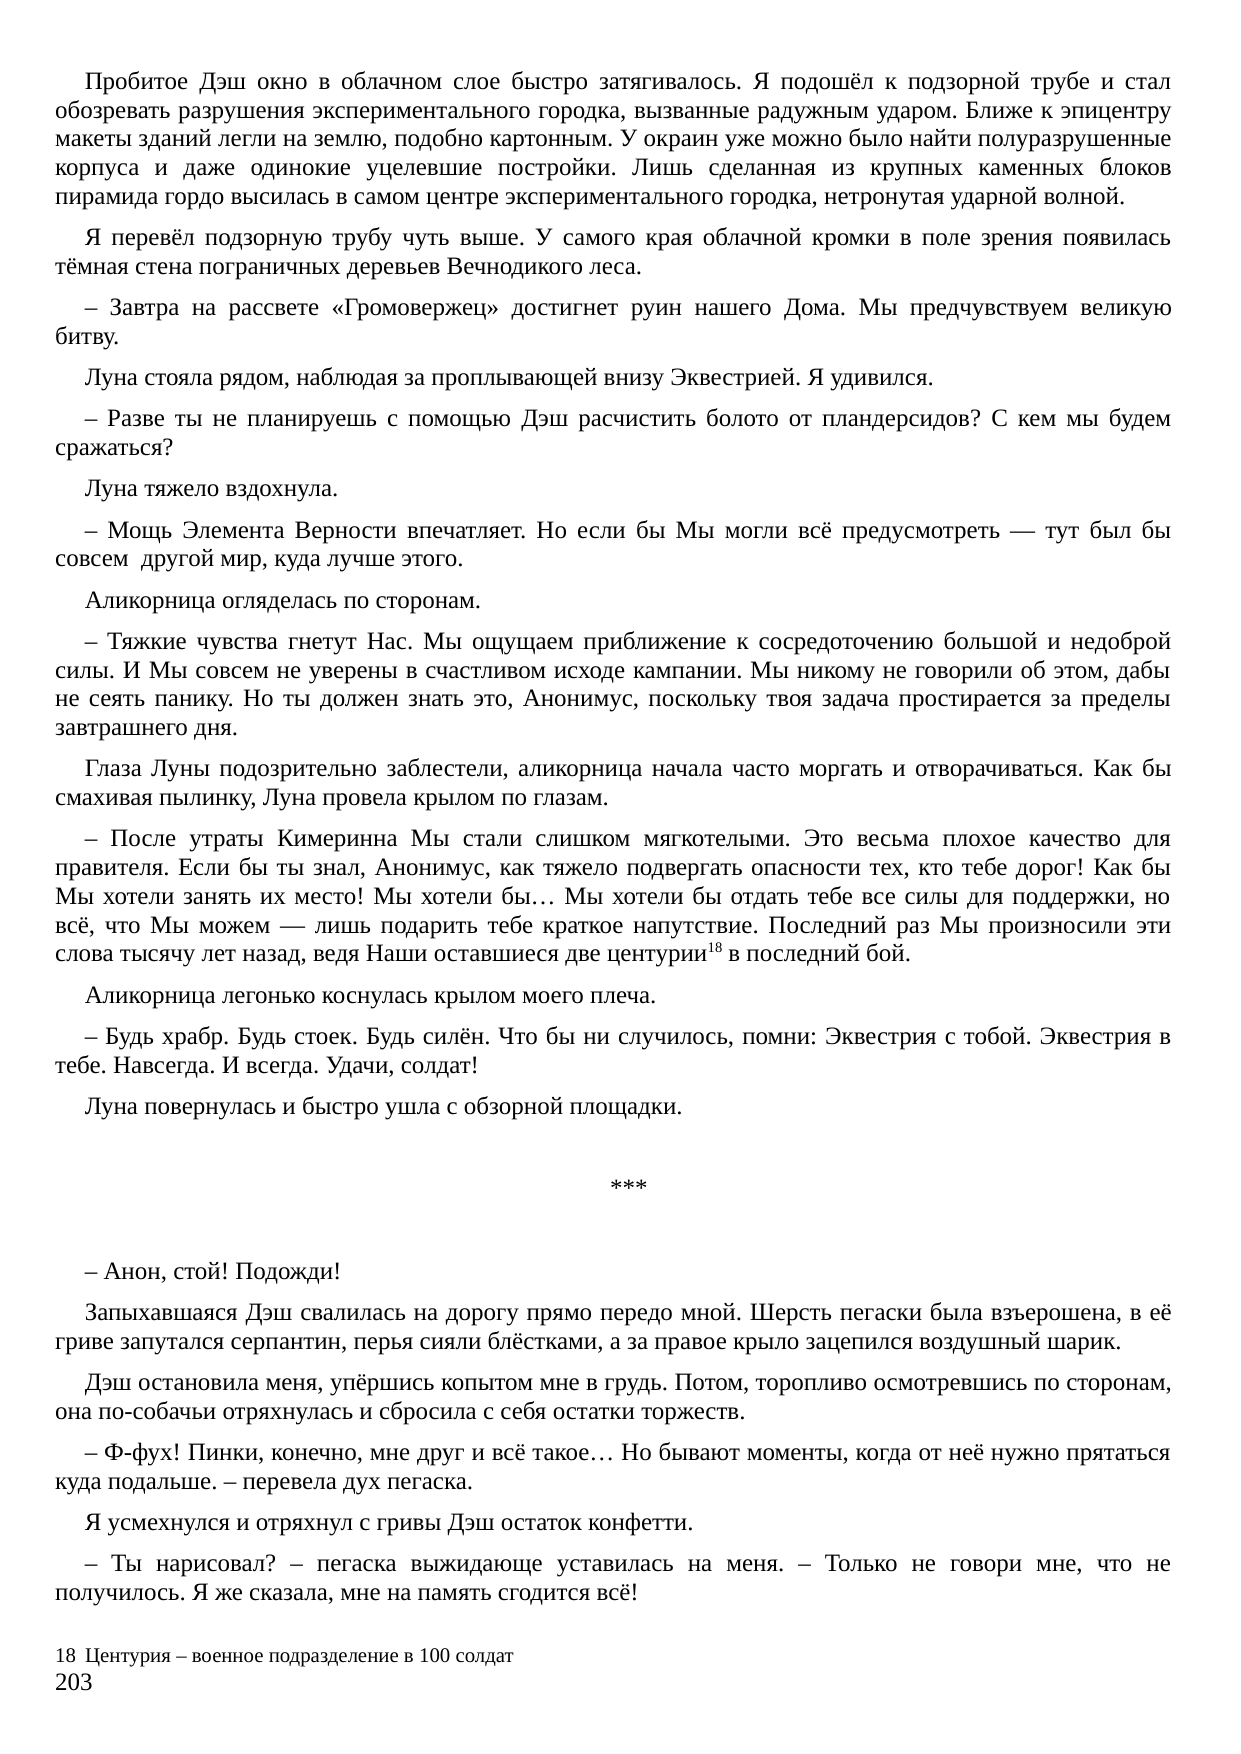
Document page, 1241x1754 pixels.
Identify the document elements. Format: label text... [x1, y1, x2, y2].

text – Завтра на рассвете «Громовержец» достигнет руин нашего Дома. Мы предчувствуем великую битву. [55, 292, 1173, 350]
text Я перевёл подзорную трубу чуть выше. У самого края облачной кромки в поле зрения появилась тёмная стена пограничных деревьев Вечнодикого леса. [55, 222, 1173, 280]
text – Ты нарисовал? – пегаска выжидающе уставилась на меня. – Только не говори мне, что не получилось. Я же сказала, мне на память сгодится всё! [55, 1548, 1173, 1606]
text – Анон, стой! Подожди! [55, 1256, 1173, 1285]
text Дэш остановила меня, упёршись копытом мне в грудь. Потом, торопливо осмотревшись по сторонам, она по-собачьи отряхнулась и сбросила с себя остатки торжеств. [55, 1367, 1173, 1425]
text Запыхавшаяся Дэш свалилась на дорогу прямо передо мной. Шерсть пегаски была взъерошена, в её гриве запутался серпантин, перья сияли блёстками, а за правое крыло зацепился воздушный шарик. [55, 1297, 1173, 1355]
text Луна стояла рядом, наблюдая за проплывающей внизу Эквестрией. Я удивился. [55, 362, 1173, 391]
text – Ф-фух! Пинки, конечно, мне друг и всё такое… Но бывают моменты, когда от неё нужно прятаться куда подальше. – перевела дух пегаска. [55, 1437, 1173, 1495]
text Я усмехнулся и отряхнул с гривы Дэш остаток конфетти. [55, 1507, 1173, 1536]
text Луна тяжело вздохнула. [55, 473, 1173, 502]
text Аликорница огляделась по сторонам. [55, 585, 1173, 613]
text Глаза Луны подозрительно заблестели, аликорница начала часто моргать и отворачиваться. Как бы смахивая пылинку, Луна провела крылом по глазам. [55, 753, 1173, 811]
text – После утраты Кимеринна Мы стали слишком мягкотелыми. Это весьма плохое качество для правителя. Если бы ты знал, Анонимус, как тяжело подвергать опасности тех, кто тебе дорог! Как бы Мы хотели занять их место! Мы хотели бы… Мы хотели бы отдать тебе все силы для поддержки, но всё, что Мы можем — лишь подарить тебе краткое напутствие. Последний раз Мы произносили эти слова тысячу лет назад, ведя Наши оставшиеся две центурии в последний бой. [55, 823, 1173, 967]
text *** [55, 1173, 1173, 1202]
text – Будь храбр. Будь стоек. Будь силён. Что бы ни случилось, помни: Эквестрия с тобой. Эквестрия в тебе. Навсегда. И всегда. Удачи, солдат! [55, 1021, 1173, 1078]
text Луна повернулась и быстро ушла с обзорной площадки. [55, 1091, 1173, 1120]
text – Тяжкие чувства гнетут Нас. Мы ощущаем приближение к сосредоточению большой и недоброй силы. И Мы совсем не уверены в счастливом исходе кампании. Мы никому не говорили об этом, дабы не сеять панику. Но ты должен знать это, Анонимус, поскольку твоя задача простирается за пределы завтрашнего дня. [55, 626, 1173, 741]
text Пробитое Дэш окно в облачном слое быстро затягивалось. Я подошёл к подзорной трубе и стал обозревать разрушения экспериментального городка, вызванные радужным ударом. Ближе к эпицентру макеты зданий легли на землю, подобно картонным. У окраин уже можно было найти полуразрушенные корпуса и даже одинокие уцелевшие постройки. Лишь сделанная из крупных каменных блоков пирамида гордо высилась в самом центре экспериментального городка, нетронутая ударной волной. [55, 66, 1173, 210]
text Аликорница легонько коснулась крылом моего плеча. [55, 980, 1173, 1008]
text – Разве ты не планируешь с помощью Дэш расчистить болото от пландерсидов? С кем мы будем сражаться? [55, 403, 1173, 461]
text Центурия – военное подразделение в 100 солдат [55, 1642, 1173, 1667]
text – Мощь Элемента Верности впечатляет. Но если бы Мы могли всё предусмотреть — тут был бы совсем другой мир, куда лучше этого. [55, 515, 1173, 572]
